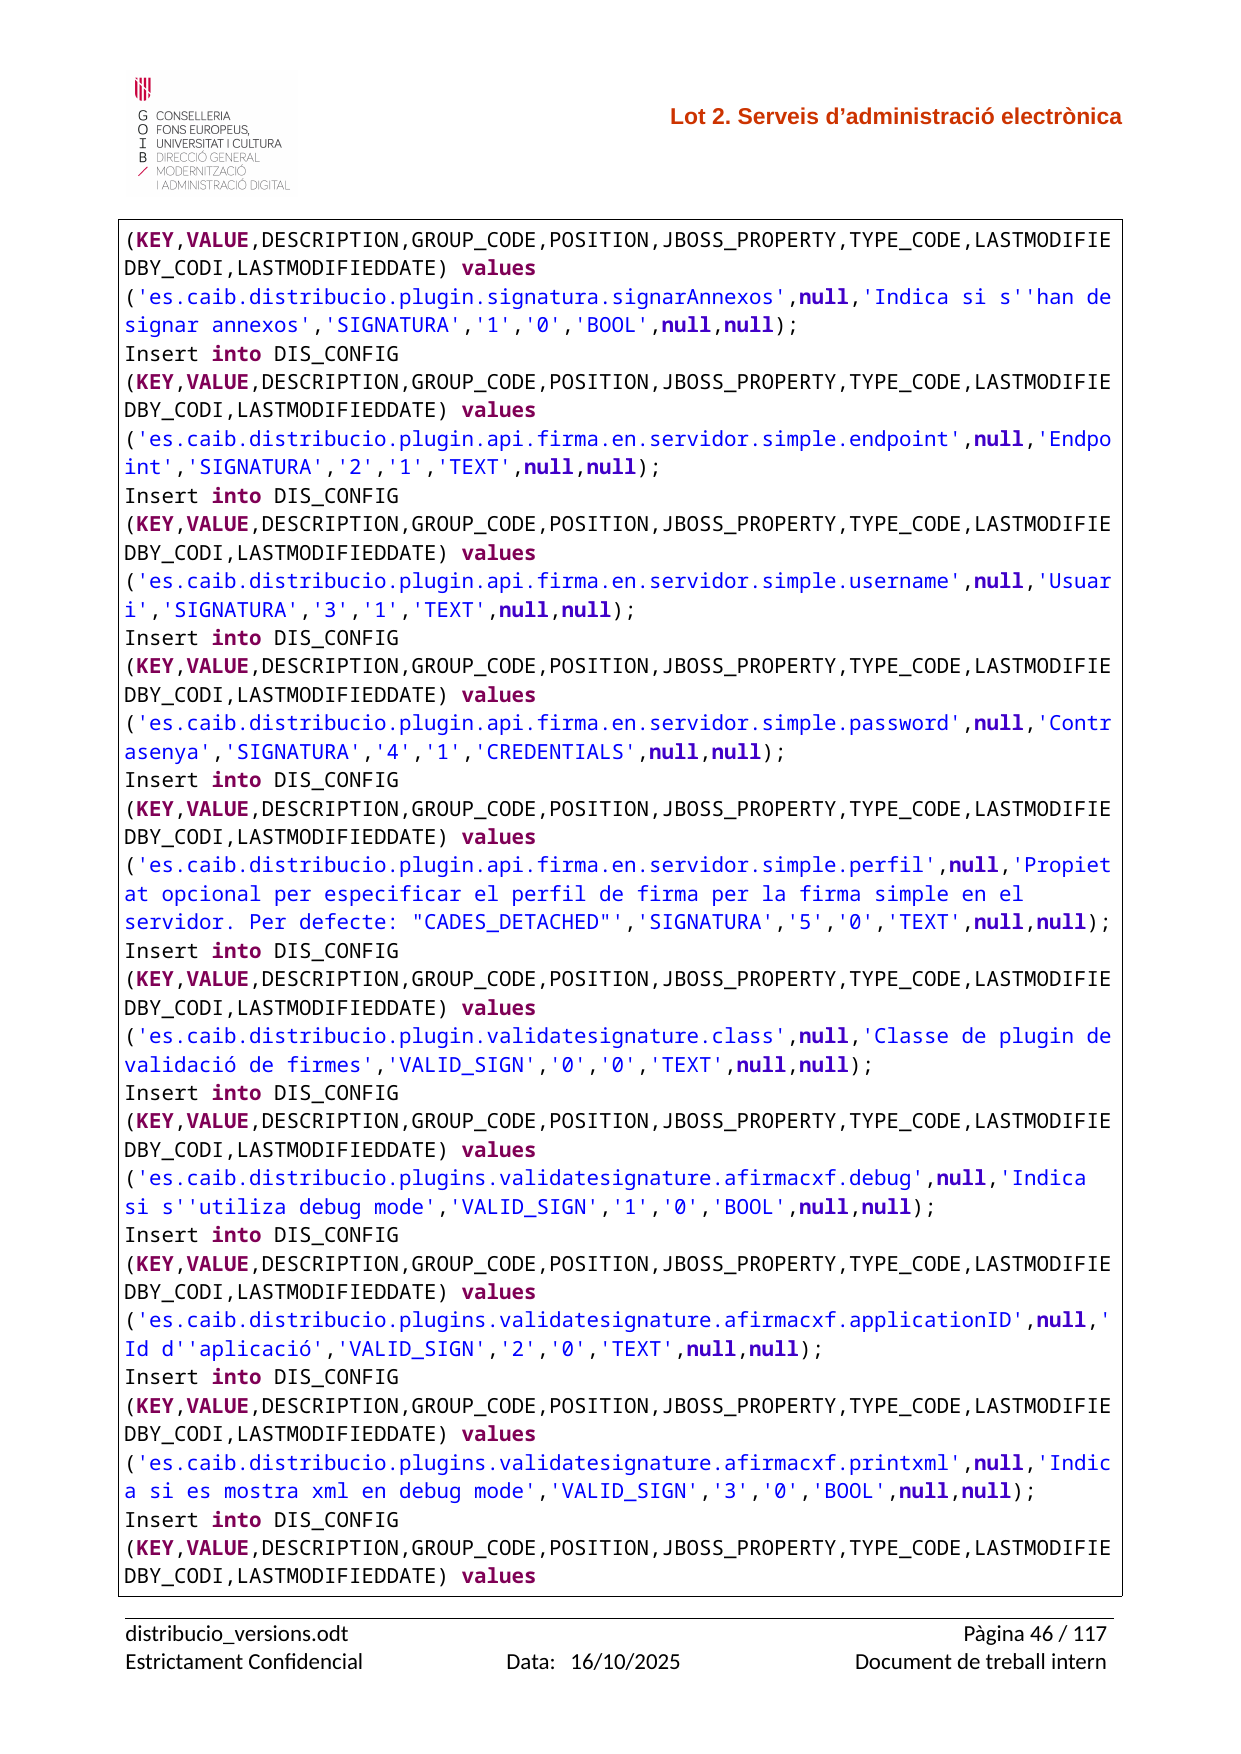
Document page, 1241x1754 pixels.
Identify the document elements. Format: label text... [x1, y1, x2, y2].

table_header (KEY,VALUE,DESCRIPTION,GROUP_CODE,POSITION,JBOSS_PROPERTY,TYPE_CODE,LASTMODIFIEDBY_CODI,LASTMODIFIEDDATE) values ('es.caib.distribucio.plugin.signatura.signarAnnexos',null,'Indica si s''han de signar annexos','SIGNATURA','1','0','BOOL',null,null); Insert into DIS_CONFIG (KEY,VALUE,DESCRIPTION,GROUP_CODE,POSITION,JBOSS_PROPERTY,TYPE_CODE,LASTMODIFIEDBY_CODI,LASTMODIFIEDDATE) values ('es.caib.distribucio.plugin.api.firma.en.servidor.simple.endpoint',null,'Endpoint','SIGNATURA','2','1','TEXT',null,null); Insert into DIS_CONFIG (KEY,VALUE,DESCRIPTION,GROUP_CODE,POSITION,JBOSS_PROPERTY,TYPE_CODE,LASTMODIFIEDBY_CODI,LASTMODIFIEDDATE) values ('es.caib.distribucio.plugin.api.firma.en.servidor.simple.username',null,'Usuari','SIGNATURA','3','1','TEXT',null,null); Insert into DIS_CONFIG (KEY,VALUE,DESCRIPTION,GROUP_CODE,POSITION,JBOSS_PROPERTY,TYPE_CODE,LASTMODIFIEDBY_CODI,LASTMODIFIEDDATE) values ('es.caib.distribucio.plugin.api.firma.en.servidor.simple.password',null,'Contrasenya','SIGNATURA','4','1','CREDENTIALS',null,null); Insert into DIS_CONFIG (KEY,VALUE,DESCRIPTION,GROUP_CODE,POSITION,JBOSS_PROPERTY,TYPE_CODE,LASTMODIFIEDBY_CODI,LASTMODIFIEDDATE) values ('es.caib.distribucio.plugin.api.firma.en.servidor.simple.perfil',null,'Propietat opcional per especificar el perfil de firma per la firma simple en el servidor. Per defecte: "CADES_DETACHED"','SIGNATURA','5','0','TEXT',null,null); Insert into DIS_CONFIG (KEY,VALUE,DESCRIPTION,GROUP_CODE,POSITION,JBOSS_PROPERTY,TYPE_CODE,LASTMODIFIEDBY_CODI,LASTMODIFIEDDATE) values ('es.caib.distribucio.plugin.validatesignature.class',null,'Classe de plugin de validació de firmes','VALID_SIGN','0','0','TEXT',null,null); Insert into DIS_CONFIG (KEY,VALUE,DESCRIPTION,GROUP_CODE,POSITION,JBOSS_PROPERTY,TYPE_CODE,LASTMODIFIEDBY_CODI,LASTMODIFIEDDATE) values ('es.caib.distribucio.plugins.validatesignature.afirmacxf.debug',null,'Indica si s''utiliza debug mode','VALID_SIGN','1','0','BOOL',null,null); Insert into DIS_CONFIG (KEY,VALUE,DESCRIPTION,GROUP_CODE,POSITION,JBOSS_PROPERTY,TYPE_CODE,LASTMODIFIEDBY_CODI,LASTMODIFIEDDATE) values ('es.caib.distribucio.plugins.validatesignature.afirmacxf.applicationID',null,'Id d''aplicació','VALID_SIGN','2','0','TEXT',null,null); Insert into DIS_CONFIG (KEY,VALUE,DESCRIPTION,GROUP_CODE,POSITION,JBOSS_PROPERTY,TYPE_CODE,LASTMODIFIEDBY_CODI,LASTMODIFIEDDATE) values ('es.caib.distribucio.plugins.validatesignature.afirmacxf.printxml',null,'Indica si es mostra xml en debug mode','VALID_SIGN','3','0','BOOL',null,null); Insert into DIS_CONFIG (KEY,VALUE,DESCRIPTION,GROUP_CODE,POSITION,JBOSS_PROPERTY,TYPE_CODE,LASTMODIFIEDBY_CODI,LASTMODIFIEDDATE) values [119, 220, 1122, 1596]
picture [126, 70, 299, 197]
